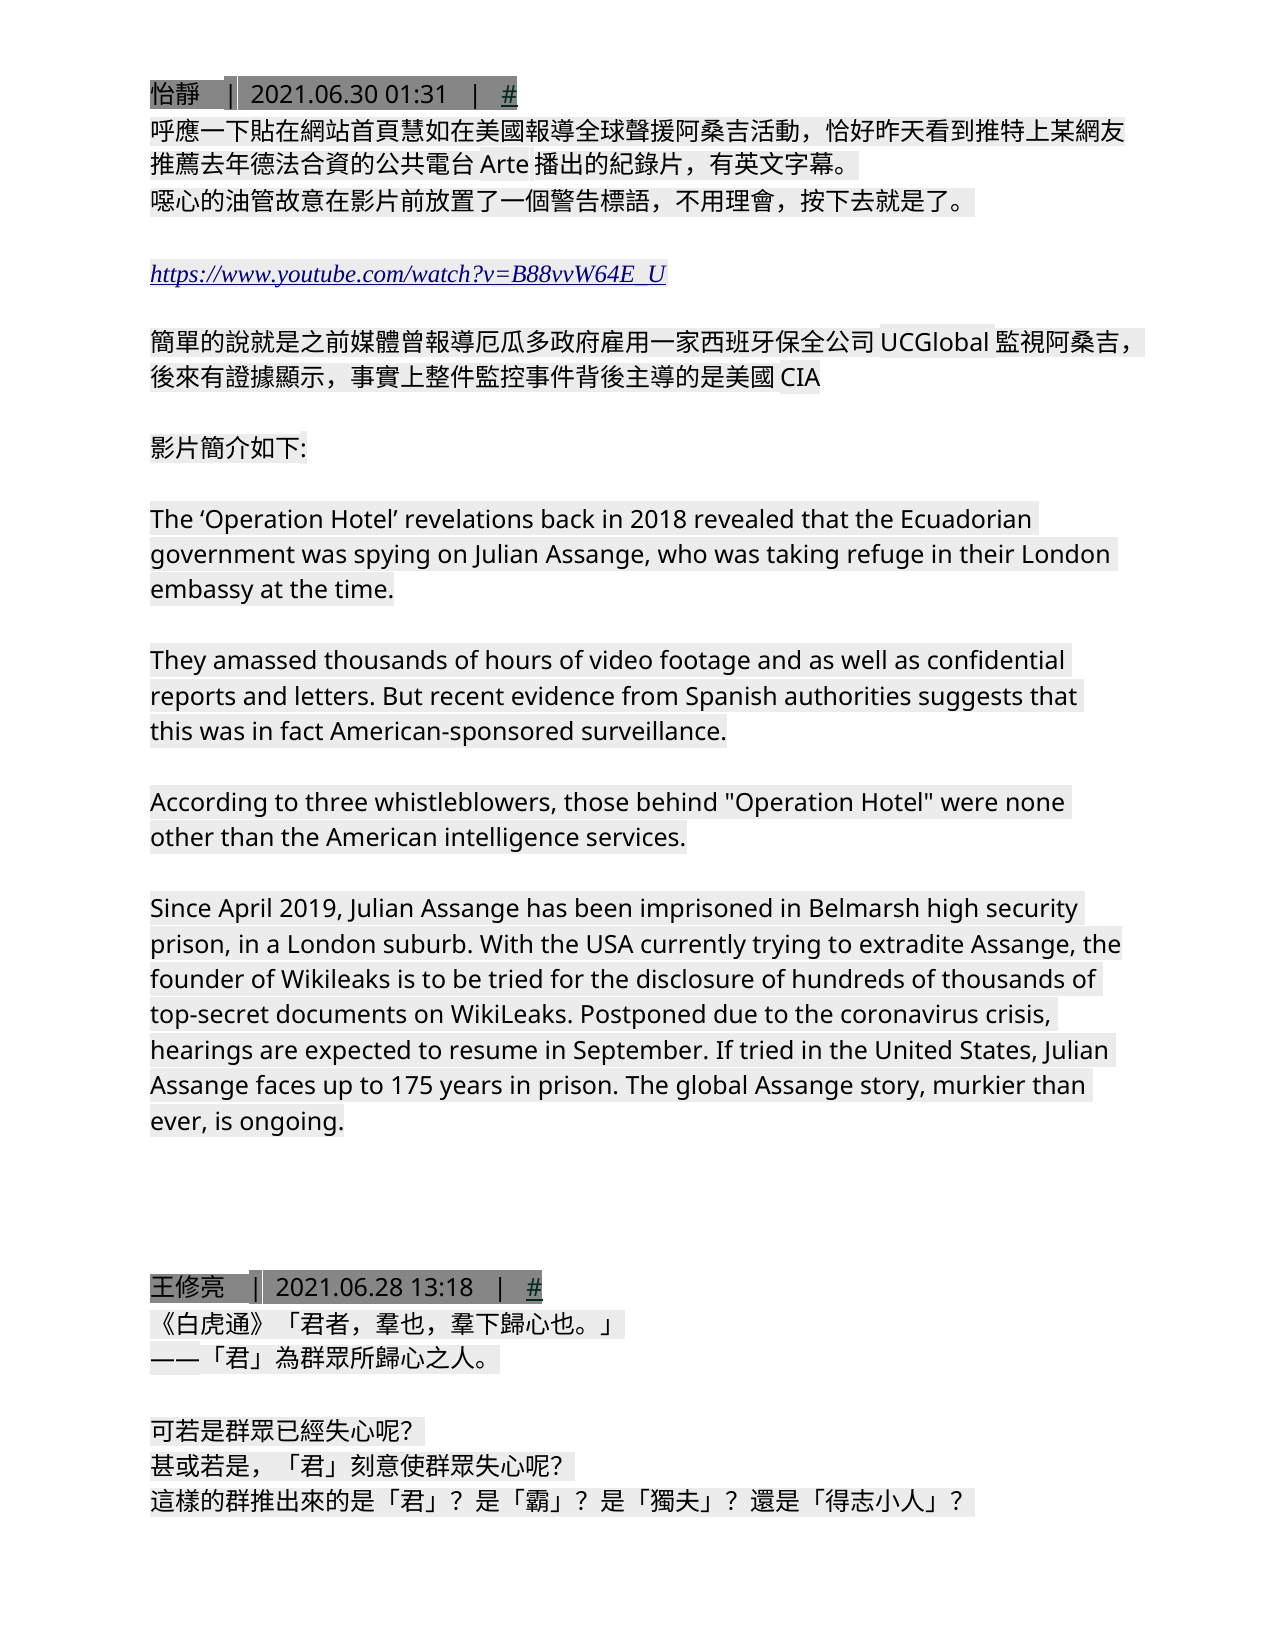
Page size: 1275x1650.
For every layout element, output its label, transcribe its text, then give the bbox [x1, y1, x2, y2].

text 怡靜 | 2021.06.30 01:31 | # [150, 75, 1125, 110]
text 呼應一下貼在網站首頁慧如在美國報導全球聲援阿桑吉活動，恰好昨天看到推特上某網友推薦去年德法合資的公共電台Arte播出的紀錄片，有英文字幕。 噁心的油管故意在影片前放置了一個警告標語，不用理會，按下去就是了。 https://www.youtube.com/watch?v=B88vvW64E_U 簡單的說就是之前媒體曾報導厄瓜多政府雇用一家西班牙保全公司UCGlobal監視阿桑吉，後來有證據顯示，事實上整件監控事件背後主導的是美國CIA 影片簡介如下: The ‘Operation Hotel’ revelations back in 2018 revealed that the Ecuadorian government was spying on Julian Assange, who was taking refuge in their London embassy at the time. They amassed thousands of hours of video footage and as well as confidential reports and letters. But recent evidence from Spanish authorities suggests that this was in fact American-sponsored surveillance. According to three whistleblowers, those behind "Operation Hotel" were none other than the American intelligence services. Since April 2019, Julian Assange has been imprisoned in Belmarsh high security prison, in a London suburb. With the USA currently trying to extradite Assange, the founder of Wikileaks is to be tried for the disclosure of hundreds of thousands of top-secret documents on WikiLeaks. Postponed due to the coronavirus crisis, hearings are expected to resume in September. If tried in the United States, Julian Assange faces up to 175 years in prison. The global Assange story, murkier than ever, is ongoing. [150, 110, 1125, 1244]
text 王修亮 | 2021.06.28 13:18 | # [150, 1269, 1125, 1304]
text 《白虎通》「君者，羣也，羣下歸心也。」 ——「君」為群眾所歸心之人。 可若是群眾已經失心呢？ 甚或若是，「君」刻意使群眾失心呢？ 這樣的群推出來的是「君」？是「霸」？是「獨夫」？還是「得志小人」？ [150, 1304, 1125, 1552]
